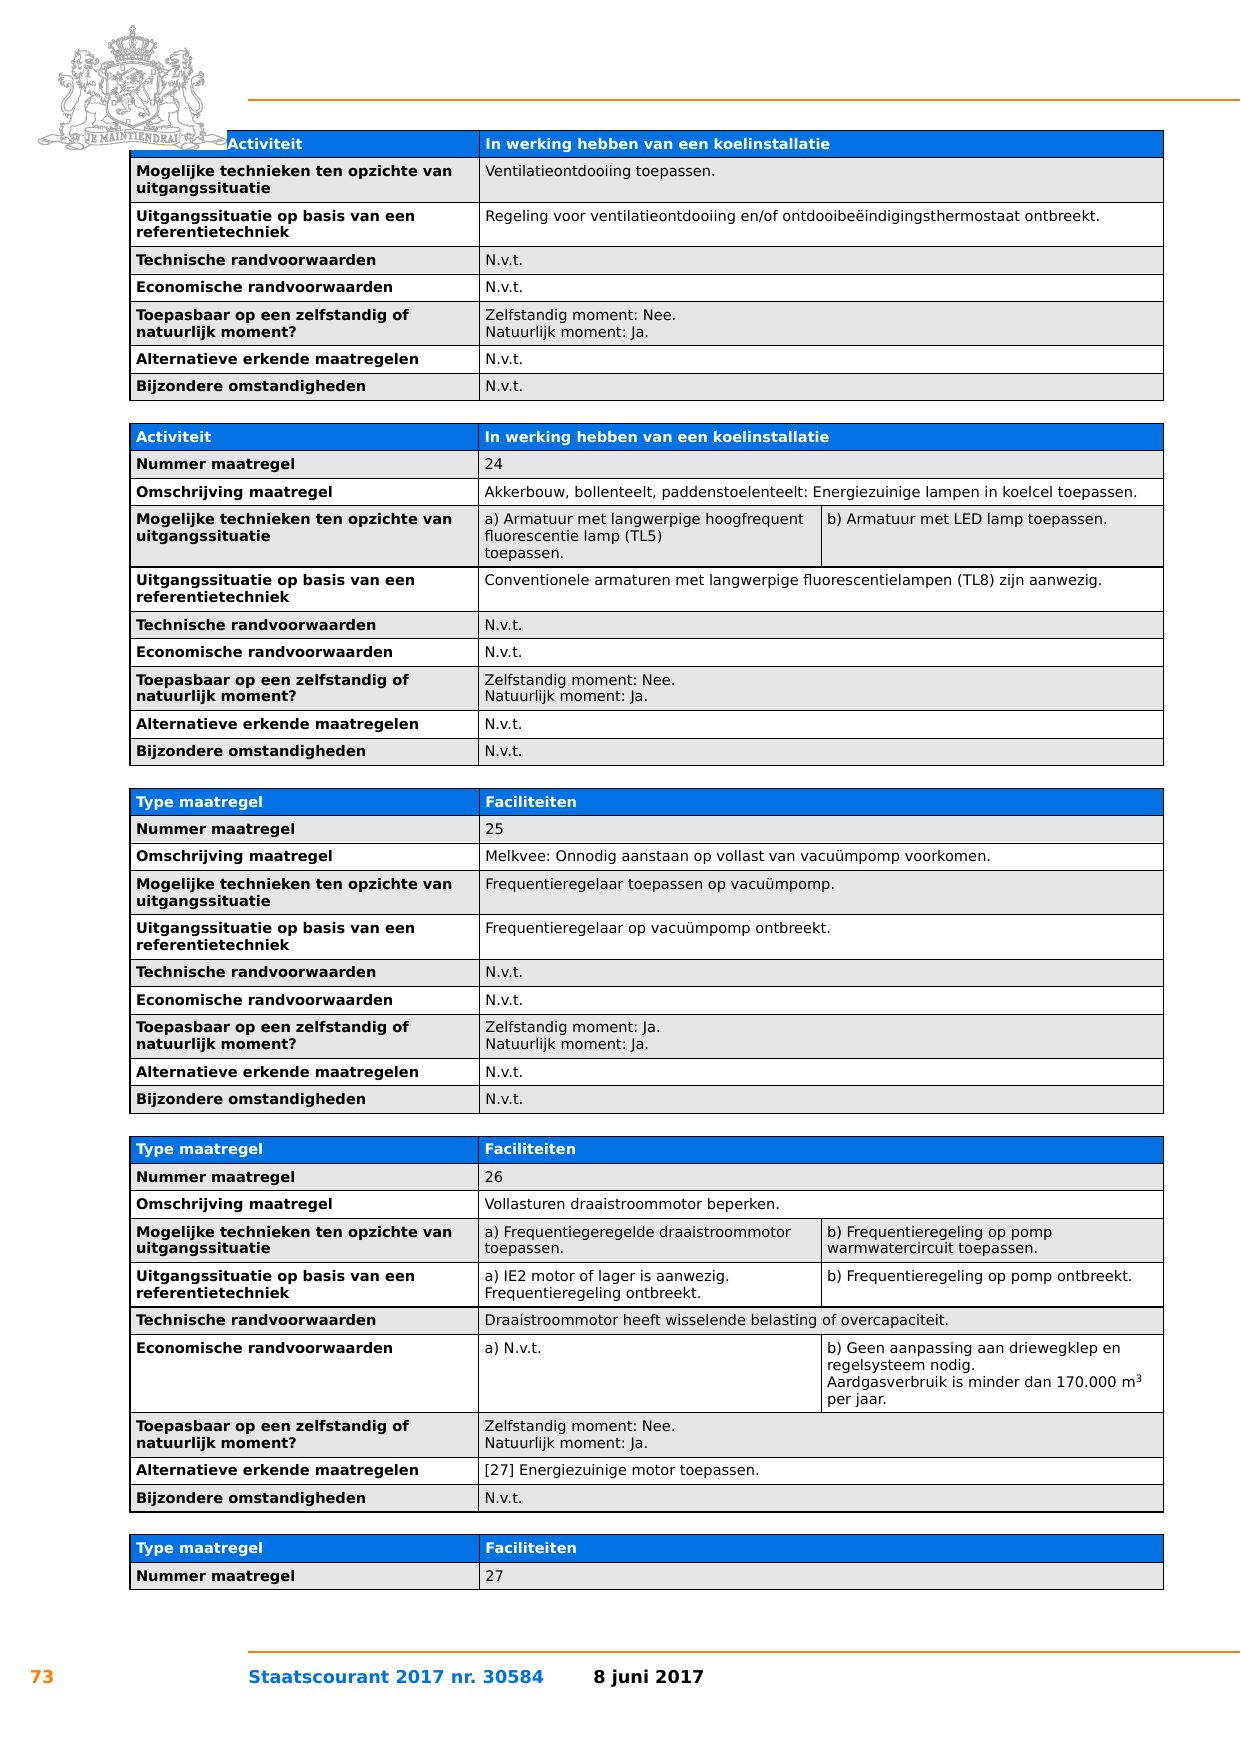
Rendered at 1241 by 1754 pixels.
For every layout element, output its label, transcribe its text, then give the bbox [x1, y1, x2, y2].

table_header Type maatregel [131, 1137, 478, 1163]
table_cell Regeling voor ventilatieontdooiing en/of ontdooibeëindigingsthermostaat ontbreekt. [480, 203, 1163, 246]
table_header Faciliteiten [479, 1137, 1163, 1163]
picture [38, 25, 227, 150]
table_cell Toepasbaar op een zelfstandig of natuurlijk moment? [131, 302, 479, 345]
table_header In werking hebben van een koelinstallatie [480, 131, 1163, 157]
table_cell Economische randvoorwaarden [131, 639, 478, 666]
table_cell Frequentieregelaar toepassen op vacuümpomp. [480, 871, 1163, 914]
table_cell Mogelijke technieken ten opzichte van uitgangssituatie [131, 871, 479, 914]
table_cell Economische randvoorwaarden [131, 275, 479, 301]
table_cell Zelfstandig moment: Nee. Natuurlijk moment: Ja. [480, 302, 1163, 345]
table_cell N.v.t. [479, 639, 1163, 666]
table_cell Omschrijving maatregel [131, 479, 478, 505]
table_header Faciliteiten [480, 1535, 1163, 1562]
table_cell N.v.t. [479, 1485, 1163, 1511]
table_cell Ventilatieontdooiing toepassen. [480, 158, 1163, 202]
table_cell Omschrijving maatregel [131, 844, 479, 870]
table_cell N.v.t. [479, 739, 1163, 765]
table_cell Technische randvoorwaarden [131, 612, 478, 638]
table_cell Bijzondere omstandigheden [131, 1086, 479, 1113]
table_cell Alternatieve erkende maatregelen [131, 1458, 478, 1484]
table_cell Economische randvoorwaarden [131, 1335, 478, 1412]
table_cell Conventionele armaturen met langwerpige fluorescentielampen (TL8) zijn aanwezig. [479, 568, 1163, 611]
table_cell b) Frequentieregeling op pomp ontbreekt. [822, 1263, 1163, 1306]
table_cell Akkerbouw, bollenteelt, paddenstoelenteelt: Energiezuinige lampen in koelcel toepassen. [479, 479, 1163, 505]
table_cell Zelfstandig moment: Ja. Natuurlijk moment: Ja. [480, 1015, 1163, 1058]
table_cell Bijzondere omstandigheden [131, 739, 478, 765]
table_cell Alternatieve erkende maatregelen [131, 1059, 479, 1085]
table_cell Uitgangssituatie op basis van een referentietechniek [131, 1263, 478, 1306]
table_header Faciliteiten [480, 789, 1163, 815]
table_header Activiteit [131, 424, 478, 450]
table_cell 26 [479, 1164, 1163, 1190]
table_cell a) N.v.t. [479, 1335, 821, 1412]
table_cell Uitgangssituatie op basis van een referentietechniek [131, 203, 479, 246]
table_cell Technische randvoorwaarden [131, 247, 479, 273]
table_cell N.v.t. [480, 346, 1163, 373]
table_cell b) Armatuur met LED lamp toepassen. [822, 506, 1163, 566]
table_cell Nummer maatregel [131, 1164, 478, 1190]
table_cell Frequentieregelaar op vacuümpomp ontbreekt. [480, 915, 1163, 959]
table_cell Toepasbaar op een zelfstandig of natuurlijk moment? [131, 1413, 478, 1457]
table_cell Economische randvoorwaarden [131, 987, 479, 1013]
table_cell Vollasturen draaistroommotor beperken. [479, 1191, 1163, 1218]
table_cell Mogelijke technieken ten opzichte van uitgangssituatie [131, 1219, 478, 1262]
table_cell Zelfstandig moment: Nee. Natuurlijk moment: Ja. [479, 1413, 1163, 1457]
table_cell N.v.t. [480, 275, 1163, 301]
table_cell 24 [479, 451, 1163, 478]
table_cell Bijzondere omstandigheden [131, 374, 479, 400]
table_header Activiteit [131, 131, 479, 157]
table_header In werking hebben van een koelinstallatie [479, 424, 1163, 450]
table_cell N.v.t. [480, 247, 1163, 273]
table_cell Draaistroommotor heeft wisselende belasting of overcapaciteit. [479, 1308, 1163, 1334]
table_cell N.v.t. [480, 1059, 1163, 1085]
table_cell [27] Energiezuinige motor toepassen. [479, 1458, 1163, 1484]
table_cell b) Frequentieregeling op pomp warmwatercircuit toepassen. [822, 1219, 1163, 1262]
table_cell Bijzondere omstandigheden [131, 1485, 478, 1511]
table_cell a) Armatuur met langwerpige hoogfrequent fluorescentie lamp (TL5) toepassen. [479, 506, 821, 566]
table_cell N.v.t. [480, 960, 1163, 986]
table_cell Uitgangssituatie op basis van een referentietechniek [131, 568, 478, 611]
table_cell N.v.t. [479, 612, 1163, 638]
table_cell Zelfstandig moment: Nee. Natuurlijk moment: Ja. [479, 667, 1163, 710]
table_cell 27 [480, 1563, 1163, 1589]
table_cell Technische randvoorwaarden [131, 960, 479, 986]
table_cell Mogelijke technieken ten opzichte van uitgangssituatie [131, 506, 478, 566]
table_cell Alternatieve erkende maatregelen [131, 711, 478, 737]
table_cell 25 [480, 816, 1163, 842]
table_cell Mogelijke technieken ten opzichte van uitgangssituatie [131, 158, 479, 202]
table_cell Omschrijving maatregel [131, 1191, 478, 1218]
table_cell Alternatieve erkende maatregelen [131, 346, 479, 373]
table_cell N.v.t. [479, 711, 1163, 737]
table_cell Nummer maatregel [131, 1563, 479, 1589]
table_cell Toepasbaar op een zelfstandig of natuurlijk moment? [131, 1015, 479, 1058]
table_cell Melkvee: Onnodig aanstaan op vollast van vacuümpomp voorkomen. [480, 844, 1163, 870]
table_header Type maatregel [131, 1535, 479, 1562]
table_cell Uitgangssituatie op basis van een referentietechniek [131, 915, 479, 959]
table_cell Technische randvoorwaarden [131, 1308, 478, 1334]
table_cell Nummer maatregel [131, 816, 479, 842]
table_header Type maatregel [131, 789, 479, 815]
table_cell N.v.t. [480, 987, 1163, 1013]
table_cell N.v.t. [480, 374, 1163, 400]
table_cell b) Geen aanpassing aan driewegklep en regelsysteem nodig. Aardgasverbruik is minder dan 170.000 m3 per jaar. [822, 1335, 1163, 1412]
table_cell a) Frequentiegeregelde draaistroommotor toepassen. [479, 1219, 821, 1262]
table_cell a) IE2 motor of lager is aanwezig. Frequentieregeling ontbreekt. [479, 1263, 821, 1306]
table_cell Toepasbaar op een zelfstandig of natuurlijk moment? [131, 667, 478, 710]
table_cell Nummer maatregel [131, 451, 478, 478]
table_cell N.v.t. [480, 1086, 1163, 1113]
